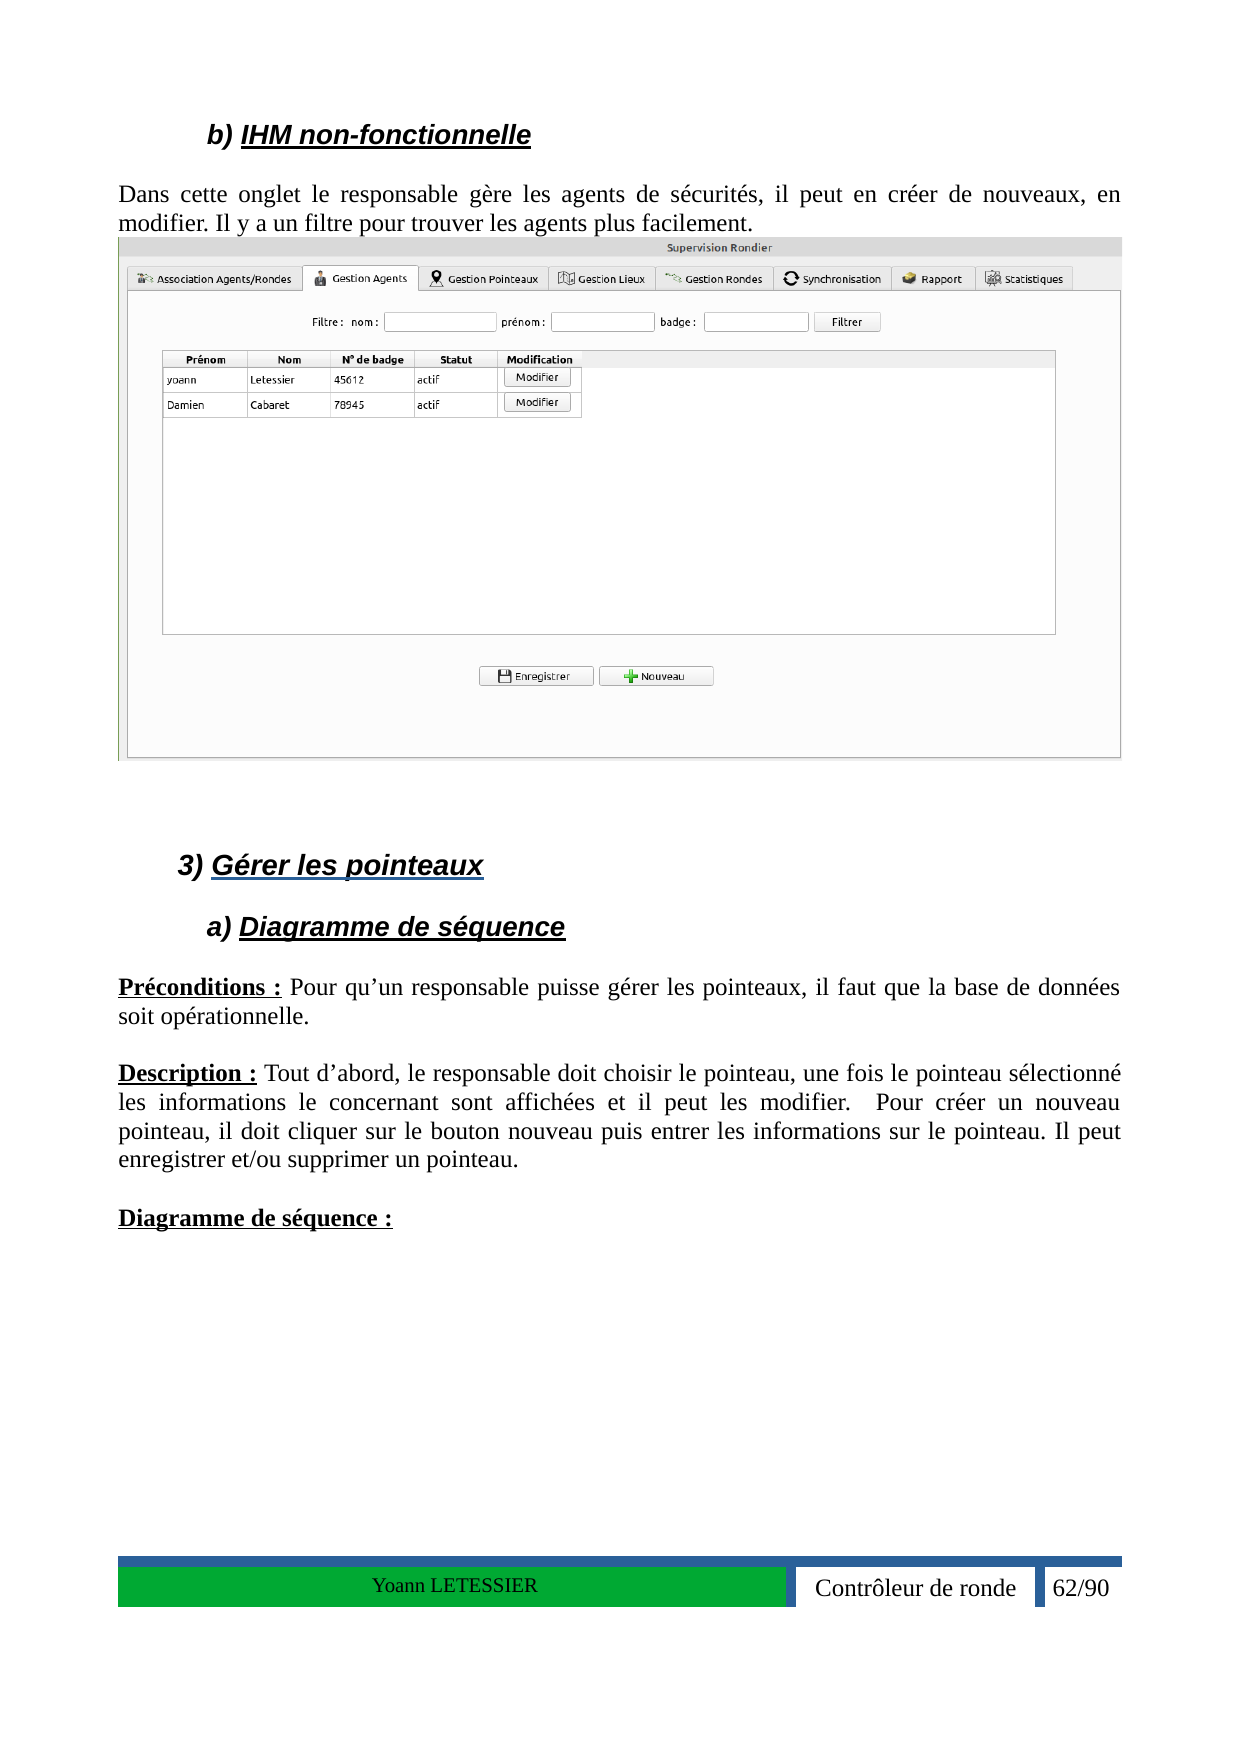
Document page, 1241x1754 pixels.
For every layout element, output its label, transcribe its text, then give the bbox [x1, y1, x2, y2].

text Description : Tout d’abord, le responsable doit choisir le pointeau, une fois le pointeau sélectionné les informations le concernant sont affichées et il peut les modifier. Pour créer un nouveau pointeau, il doit cliquer sur le bouton nouveau puis entrer les informations sur le pointeau. Il peut enregistrer et/ou supprimer un pointeau. [118, 1058, 1122, 1173]
text Dans cette onglet le responsable gère les agents de sécurités, il peut en créer de nouveaux, en modifier. Il y a un filtre pour trouver les agents plus facilement. [118, 179, 1122, 237]
subtitle Gérer les pointeaux [118, 848, 1122, 881]
subtitle Diagramme de séquence [118, 911, 1122, 942]
text Préconditions : Pour qu’un responsable puisse gérer les pointeaux, il faut que la base de données soit opérationnelle. [118, 972, 1122, 1029]
subtitle IHM non-fonctionnelle [118, 118, 1122, 150]
picture [118, 237, 1123, 761]
text Diagramme de séquence : [118, 1203, 1122, 1231]
